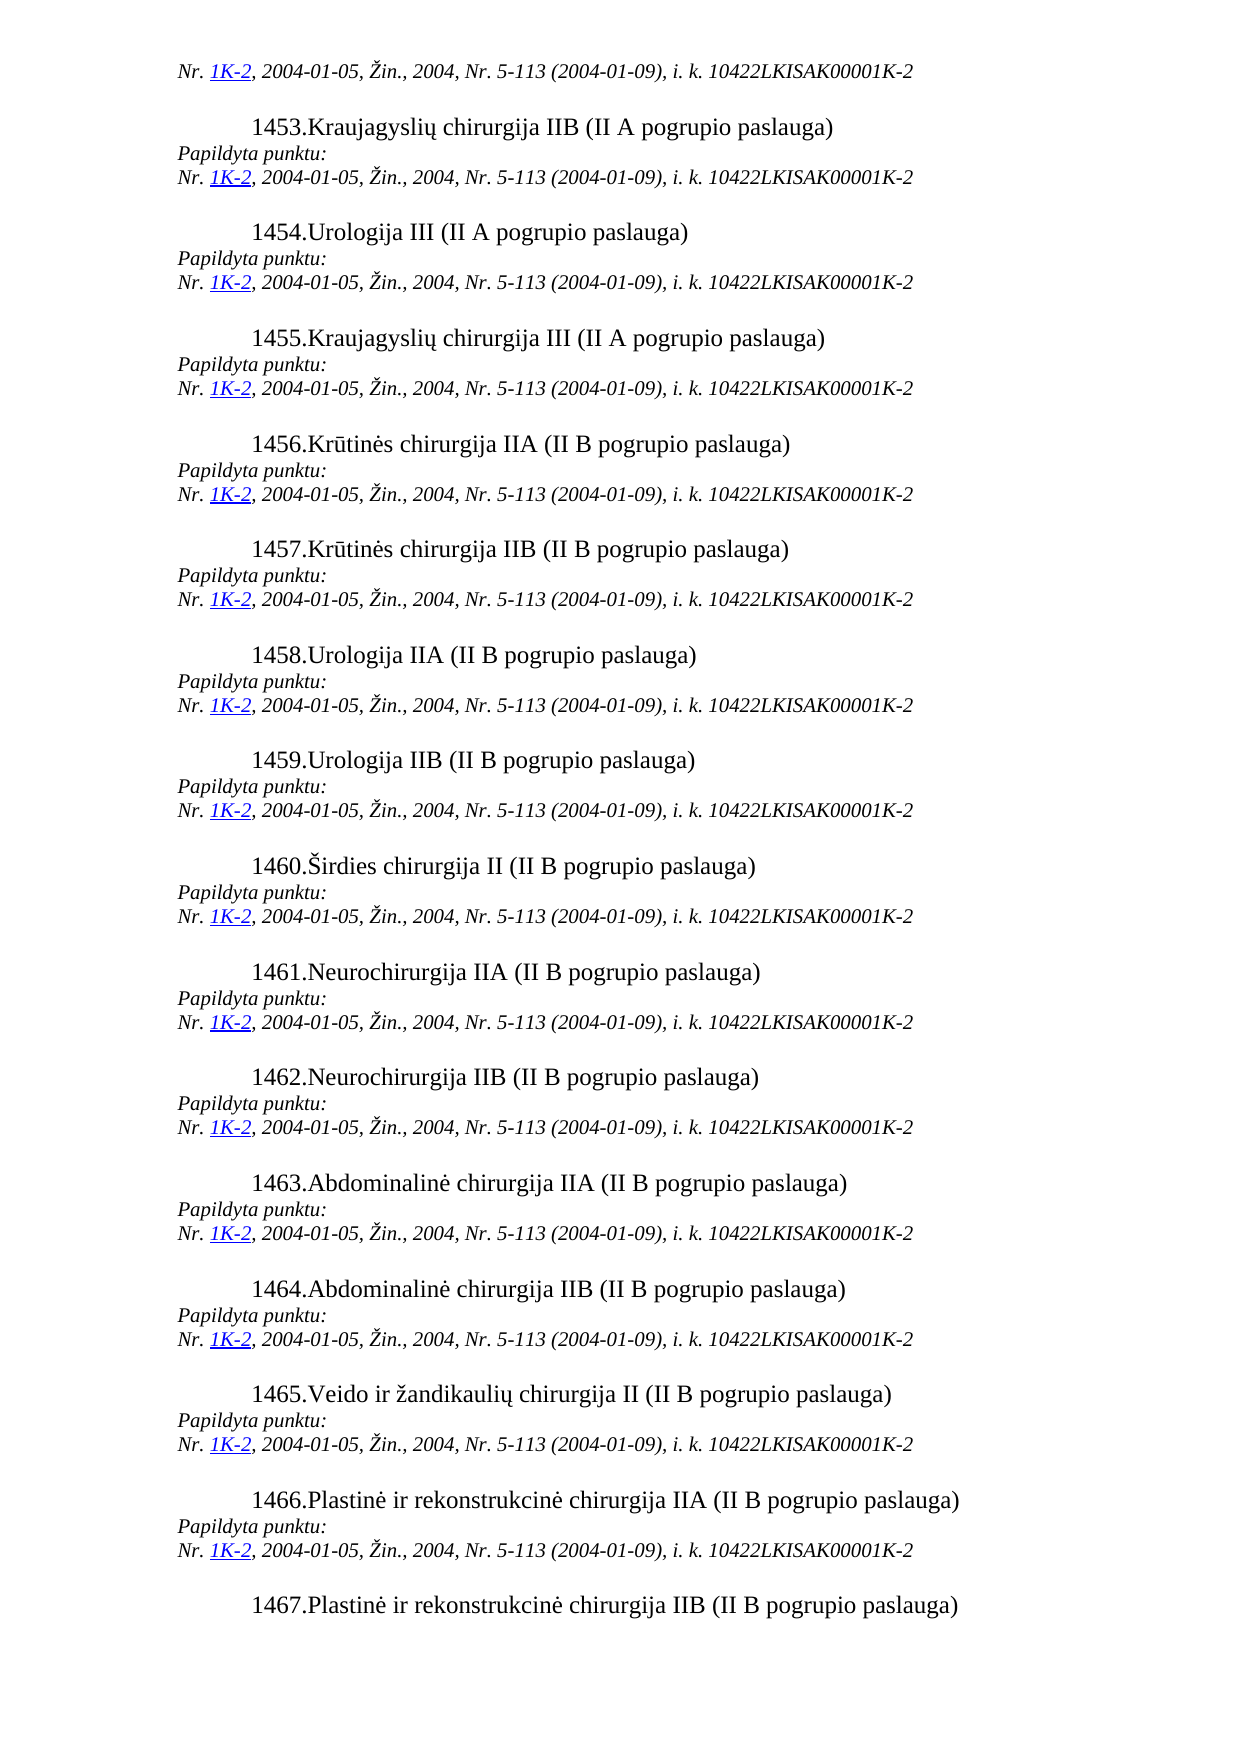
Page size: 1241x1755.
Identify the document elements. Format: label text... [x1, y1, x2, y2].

text Papildyta punktu: [177, 1197, 1181, 1221]
text Nr. 1K-2, 2004-01-05, Žin., 2004, Nr. 5-113 (2004-01-09), i. k. 10422LKISAK00001K-2 [177, 270, 1181, 294]
text Papildyta punktu: [177, 141, 1181, 165]
text Papildyta punktu: [177, 563, 1181, 587]
text Nr. 1K-2, 2004-01-05, Žin., 2004, Nr. 5-113 (2004-01-09), i. k. 10422LKISAK00001K-2 [177, 1432, 1181, 1456]
text Papildyta punktu: [177, 1514, 1181, 1538]
text Nr. 1K-2, 2004-01-05, Žin., 2004, Nr. 5-113 (2004-01-09), i. k. 10422LKISAK00001K-2 [177, 587, 1181, 611]
text 1466.Plastinė ir rekonstrukcinė chirurgija IIA (II B pogrupio paslauga) [177, 1485, 1181, 1514]
text Papildyta punktu: [177, 1302, 1181, 1327]
text Nr. 1K-2, 2004-01-05, Žin., 2004, Nr. 5-113 (2004-01-09), i. k. 10422LKISAK00001K-2 [177, 59, 1181, 83]
text Nr. 1K-2, 2004-01-05, Žin., 2004, Nr. 5-113 (2004-01-09), i. k. 10422LKISAK00001K-2 [177, 693, 1181, 717]
text Papildyta punktu: [177, 1091, 1181, 1115]
text 1459.Urologija IIB (II B pogrupio paslauga) [177, 746, 1181, 774]
text Nr. 1K-2, 2004-01-05, Žin., 2004, Nr. 5-113 (2004-01-09), i. k. 10422LKISAK00001K-2 [177, 1221, 1181, 1245]
text Nr. 1K-2, 2004-01-05, Žin., 2004, Nr. 5-113 (2004-01-09), i. k. 10422LKISAK00001K-2 [177, 904, 1181, 928]
text 1465.Veido ir žandikaulių chirurgija II (II B pogrupio paslauga) [177, 1379, 1181, 1408]
text Papildyta punktu: [177, 669, 1181, 693]
text 1460.Širdies chirurgija II (II B pogrupio paslauga) [177, 851, 1181, 880]
text 1457.Krūtinės chirurgija IIB (II B pogrupio paslauga) [177, 534, 1181, 563]
text Nr. 1K-2, 2004-01-05, Žin., 2004, Nr. 5-113 (2004-01-09), i. k. 10422LKISAK00001K-2 [177, 1327, 1181, 1351]
text 1454.Urologija III (II A pogrupio paslauga) [177, 217, 1181, 246]
text 1467.Plastinė ir rekonstrukcinė chirurgija IIB (II B pogrupio paslauga) [177, 1591, 1181, 1619]
text 1464.Abdominalinė chirurgija IIB (II B pogrupio paslauga) [177, 1274, 1181, 1302]
text 1463.Abdominalinė chirurgija IIA (II B pogrupio paslauga) [177, 1168, 1181, 1197]
text 1455.Kraujagyslių chirurgija III (II A pogrupio paslauga) [177, 323, 1181, 352]
text Papildyta punktu: [177, 457, 1181, 482]
text Nr. 1K-2, 2004-01-05, Žin., 2004, Nr. 5-113 (2004-01-09), i. k. 10422LKISAK00001K-2 [177, 1538, 1181, 1562]
text Papildyta punktu: [177, 1408, 1181, 1432]
text Nr. 1K-2, 2004-01-05, Žin., 2004, Nr. 5-113 (2004-01-09), i. k. 10422LKISAK00001K-2 [177, 165, 1181, 189]
text 1458.Urologija IIA (II B pogrupio paslauga) [177, 640, 1181, 669]
text Nr. 1K-2, 2004-01-05, Žin., 2004, Nr. 5-113 (2004-01-09), i. k. 10422LKISAK00001K-2 [177, 798, 1181, 822]
text Papildyta punktu: [177, 352, 1181, 376]
text Papildyta punktu: [177, 986, 1181, 1010]
text 1462.Neurochirurgija IIB (II B pogrupio paslauga) [177, 1062, 1181, 1091]
text Nr. 1K-2, 2004-01-05, Žin., 2004, Nr. 5-113 (2004-01-09), i. k. 10422LKISAK00001K-2 [177, 1010, 1181, 1034]
text Papildyta punktu: [177, 774, 1181, 798]
text Nr. 1K-2, 2004-01-05, Žin., 2004, Nr. 5-113 (2004-01-09), i. k. 10422LKISAK00001K-2 [177, 482, 1181, 506]
text Nr. 1K-2, 2004-01-05, Žin., 2004, Nr. 5-113 (2004-01-09), i. k. 10422LKISAK00001K-2 [177, 376, 1181, 400]
text Papildyta punktu: [177, 246, 1181, 270]
text 1453.Kraujagyslių chirurgija IIB (II A pogrupio paslauga) [177, 112, 1181, 141]
text Papildyta punktu: [177, 880, 1181, 904]
text Nr. 1K-2, 2004-01-05, Žin., 2004, Nr. 5-113 (2004-01-09), i. k. 10422LKISAK00001K-2 [177, 1115, 1181, 1139]
text 1456.Krūtinės chirurgija IIA (II B pogrupio paslauga) [177, 429, 1181, 457]
text 1461.Neurochirurgija IIA (II B pogrupio paslauga) [177, 957, 1181, 986]
